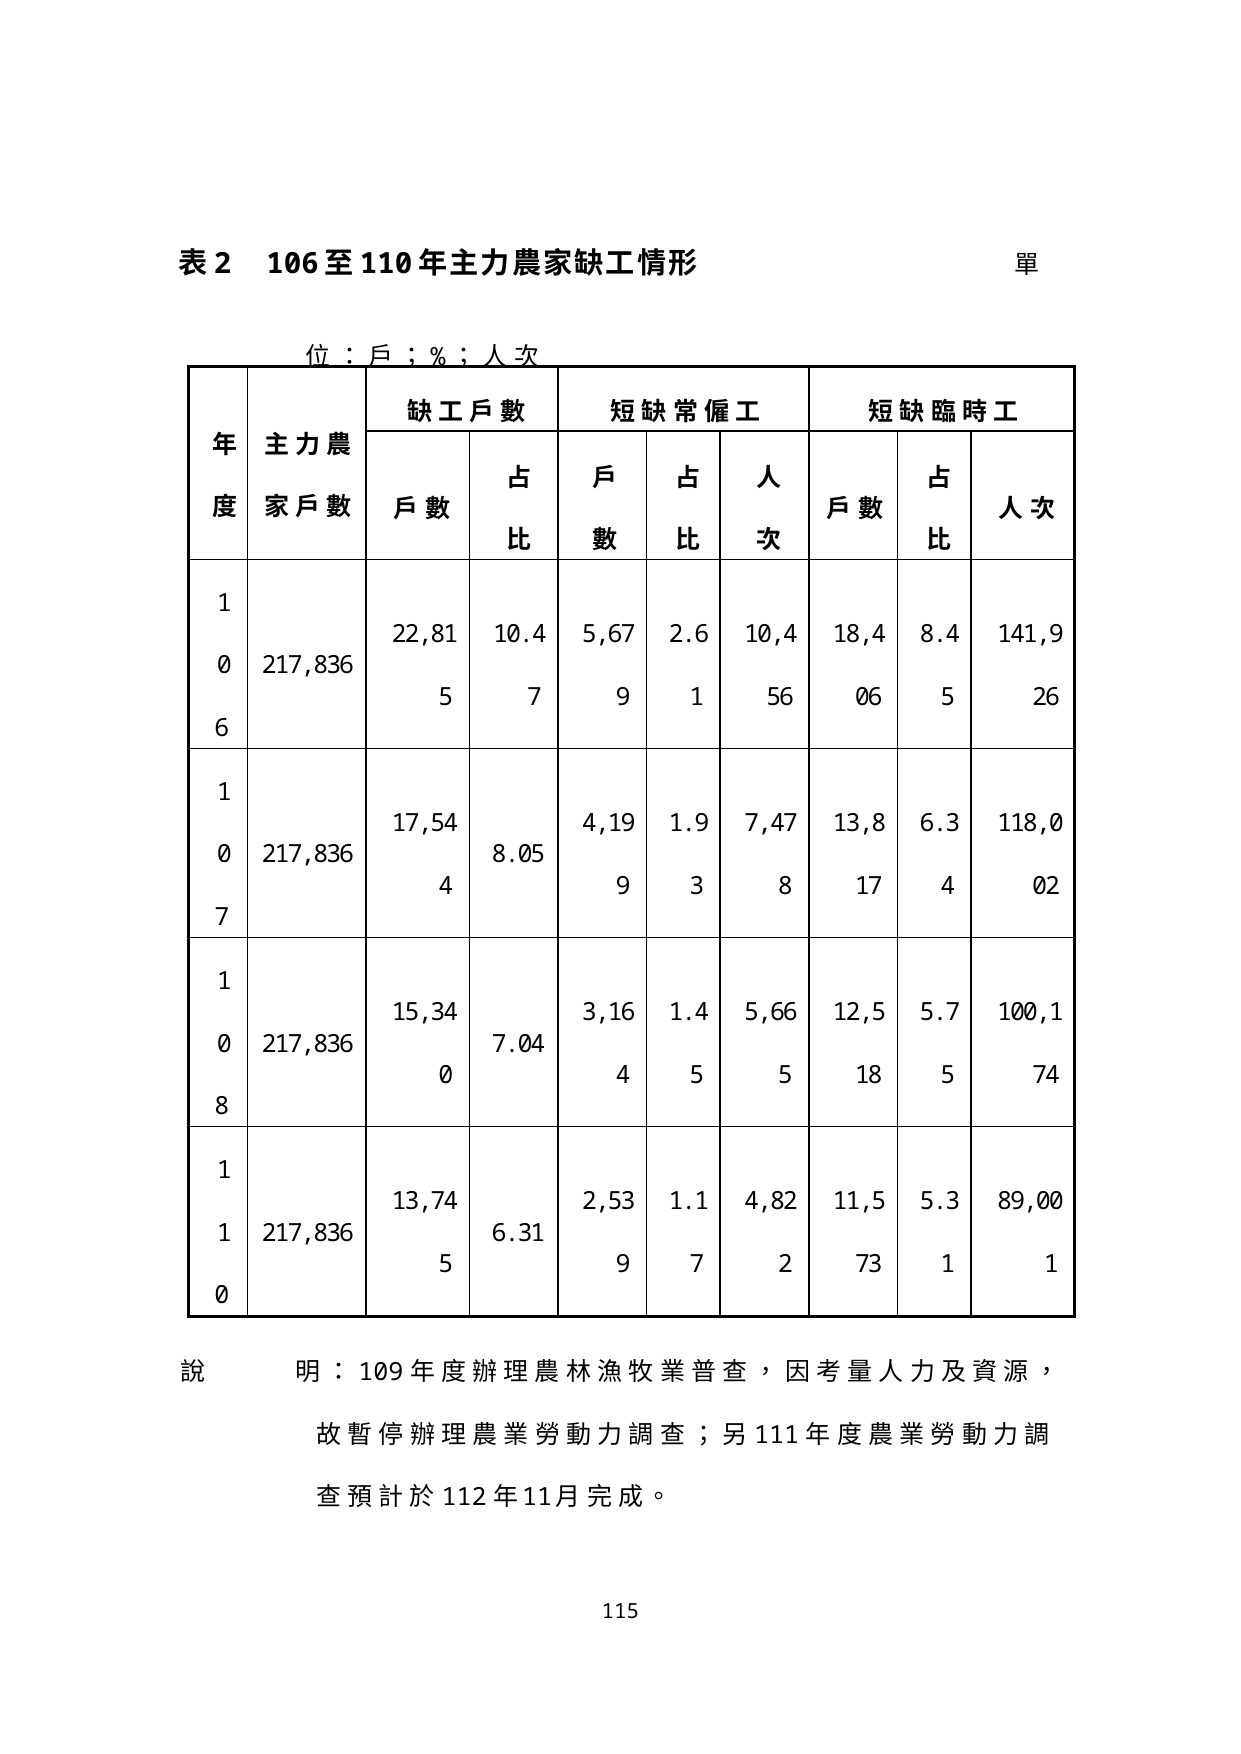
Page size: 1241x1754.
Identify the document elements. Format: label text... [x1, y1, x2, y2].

table_cell 22,815 [367, 560, 469, 747]
table_cell 100,174 [972, 938, 1073, 1126]
table_cell 6.34 [898, 749, 970, 937]
table_cell 5.75 [898, 938, 970, 1126]
table_cell 人次 [972, 432, 1073, 558]
table_cell 10.47 [470, 560, 557, 747]
text 說 明：109年度辦理農林漁牧業普查，因考量人力及資源，故暫停辦理農業勞動力調查；另111年度農業勞動力調查預計於112年11月完成。 [177, 1318, 1063, 1505]
table_cell 戶數 [367, 432, 469, 558]
table_cell 13,745 [367, 1127, 469, 1315]
table_cell 110 [190, 1127, 247, 1315]
table_header 年度 [190, 368, 247, 558]
table_cell 占比 [470, 432, 557, 558]
table_cell 18,406 [810, 560, 897, 747]
table_header 短缺常僱工 [559, 368, 808, 430]
table_header 短缺臨時工 [810, 368, 1073, 430]
table_cell 107 [190, 749, 247, 937]
text 表2 106至110年主力農家缺工情形 單位：戶；%；人次 [177, 177, 1063, 365]
table_cell 15,340 [367, 938, 469, 1126]
table_cell 217,836 [248, 1127, 365, 1315]
table_cell 108 [190, 938, 247, 1126]
table_cell 118,002 [972, 749, 1073, 937]
table_cell 戶數 [810, 432, 897, 558]
table_header 缺工戶數 [367, 368, 557, 430]
table_cell 1.17 [647, 1127, 719, 1315]
table_cell 217,836 [248, 938, 365, 1126]
table_cell 10,456 [721, 560, 808, 747]
table_cell 8.45 [898, 560, 970, 747]
table_cell 5.31 [898, 1127, 970, 1315]
table_cell 4,199 [559, 749, 646, 937]
table_cell 217,836 [248, 749, 365, 937]
table_cell 8.05 [470, 749, 557, 937]
table_cell 5,679 [559, 560, 646, 747]
table_cell 7,478 [721, 749, 808, 937]
table_cell 1.93 [647, 749, 719, 937]
table_cell 人次 [721, 432, 808, 558]
table_cell 12,518 [810, 938, 897, 1126]
table_header 主力農家戶數 [248, 368, 365, 558]
table_cell 1.45 [647, 938, 719, 1126]
table_cell 占比 [898, 432, 970, 558]
table_cell 3,164 [559, 938, 646, 1126]
table_cell 6.31 [470, 1127, 557, 1315]
table_cell 217,836 [248, 560, 365, 747]
table_cell 2,539 [559, 1127, 646, 1315]
table_cell 戶數 [559, 432, 646, 558]
table_cell 89,001 [972, 1127, 1073, 1315]
table_cell 11,573 [810, 1127, 897, 1315]
table_cell 106 [190, 560, 247, 747]
table_cell 2.61 [647, 560, 719, 747]
table_cell 占比 [647, 432, 719, 558]
table_cell 5,665 [721, 938, 808, 1126]
table_cell 7.04 [470, 938, 557, 1126]
table_cell 13,817 [810, 749, 897, 937]
table_cell 141,926 [972, 560, 1073, 747]
table_cell 4,822 [721, 1127, 808, 1315]
table_cell 17,544 [367, 749, 469, 937]
